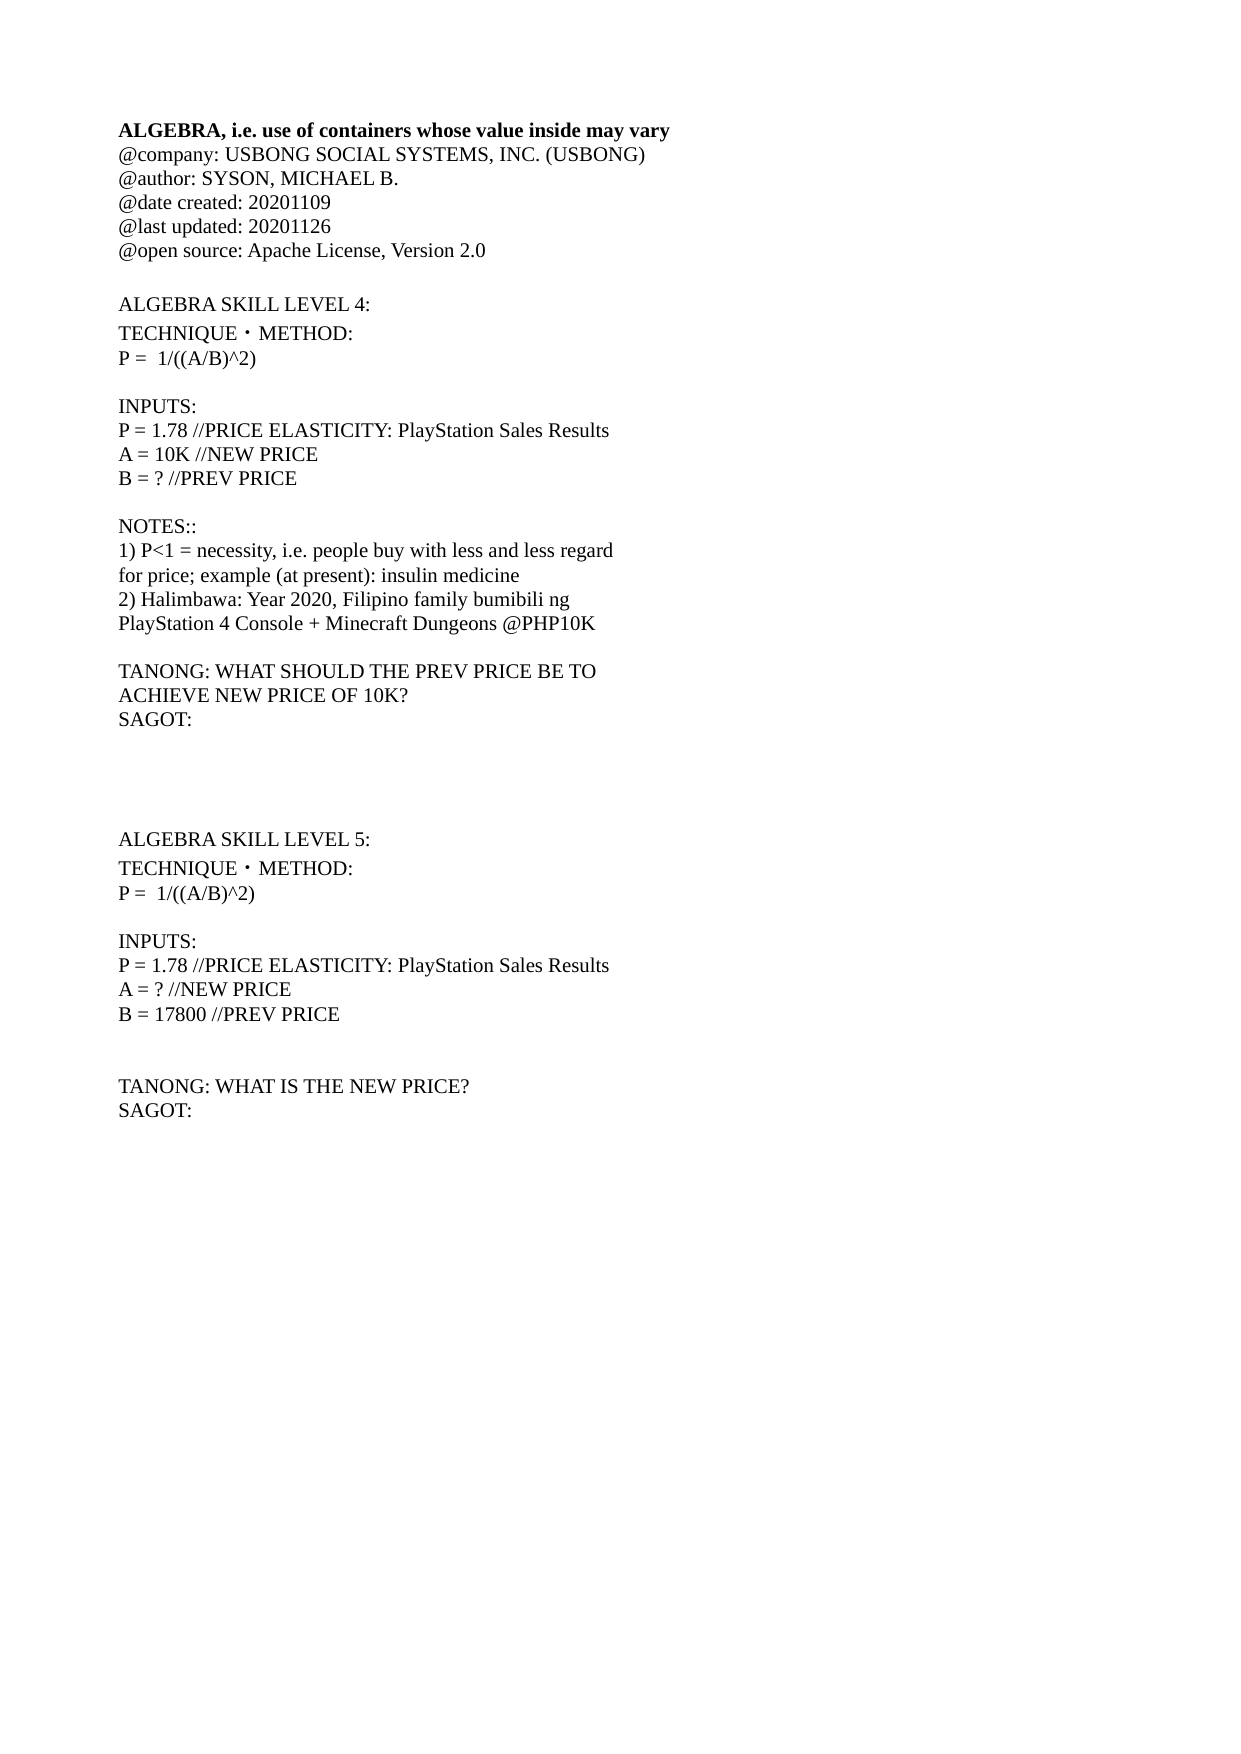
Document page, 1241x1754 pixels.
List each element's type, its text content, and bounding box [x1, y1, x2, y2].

text P = 1.78 //PRICE ELASTICITY: PlayStation Sales Results [118, 953, 620, 977]
text 1) P<1 = necessity, i.e. people buy with less and less regard for price; example (at present): insulin medicine [118, 538, 620, 587]
text ALGEBRA SKILL LEVEL 4: [118, 292, 620, 316]
text B = 17800 //PREV PRICE [118, 1001, 620, 1026]
text P = 1.78 //PRICE ELASTICITY: PlayStation Sales Results [118, 418, 620, 442]
text A = ? //NEW PRICE [118, 977, 620, 1001]
text SAGOT: [118, 1098, 620, 1122]
text A = 10K //NEW PRICE [118, 442, 620, 466]
text TANONG: WHAT SHOULD THE PREV PRICE BE TO ACHIEVE NEW PRICE OF 10K? [118, 659, 620, 707]
text 2) Halimbawa: Year 2020, Filipino family bumibili ng PlayStation 4 Console + Minecraft Dungeons @PHP10K [118, 587, 620, 635]
text B = ? //PREV PRICE [118, 466, 620, 490]
text TECHNIQUE・METHOD: [118, 851, 620, 881]
text P = 1/((A/B)^2) [118, 881, 620, 905]
text TECHNIQUE・METHOD: [118, 316, 620, 346]
text TANONG: WHAT IS THE NEW PRICE? [118, 1074, 620, 1098]
text SAGOT: [118, 707, 620, 731]
text NOTES:: [118, 514, 620, 538]
text ALGEBRA SKILL LEVEL 5: [118, 827, 620, 851]
text INPUTS: [118, 394, 620, 418]
text P = 1/((A/B)^2) [118, 346, 620, 370]
text INPUTS: [118, 929, 620, 953]
